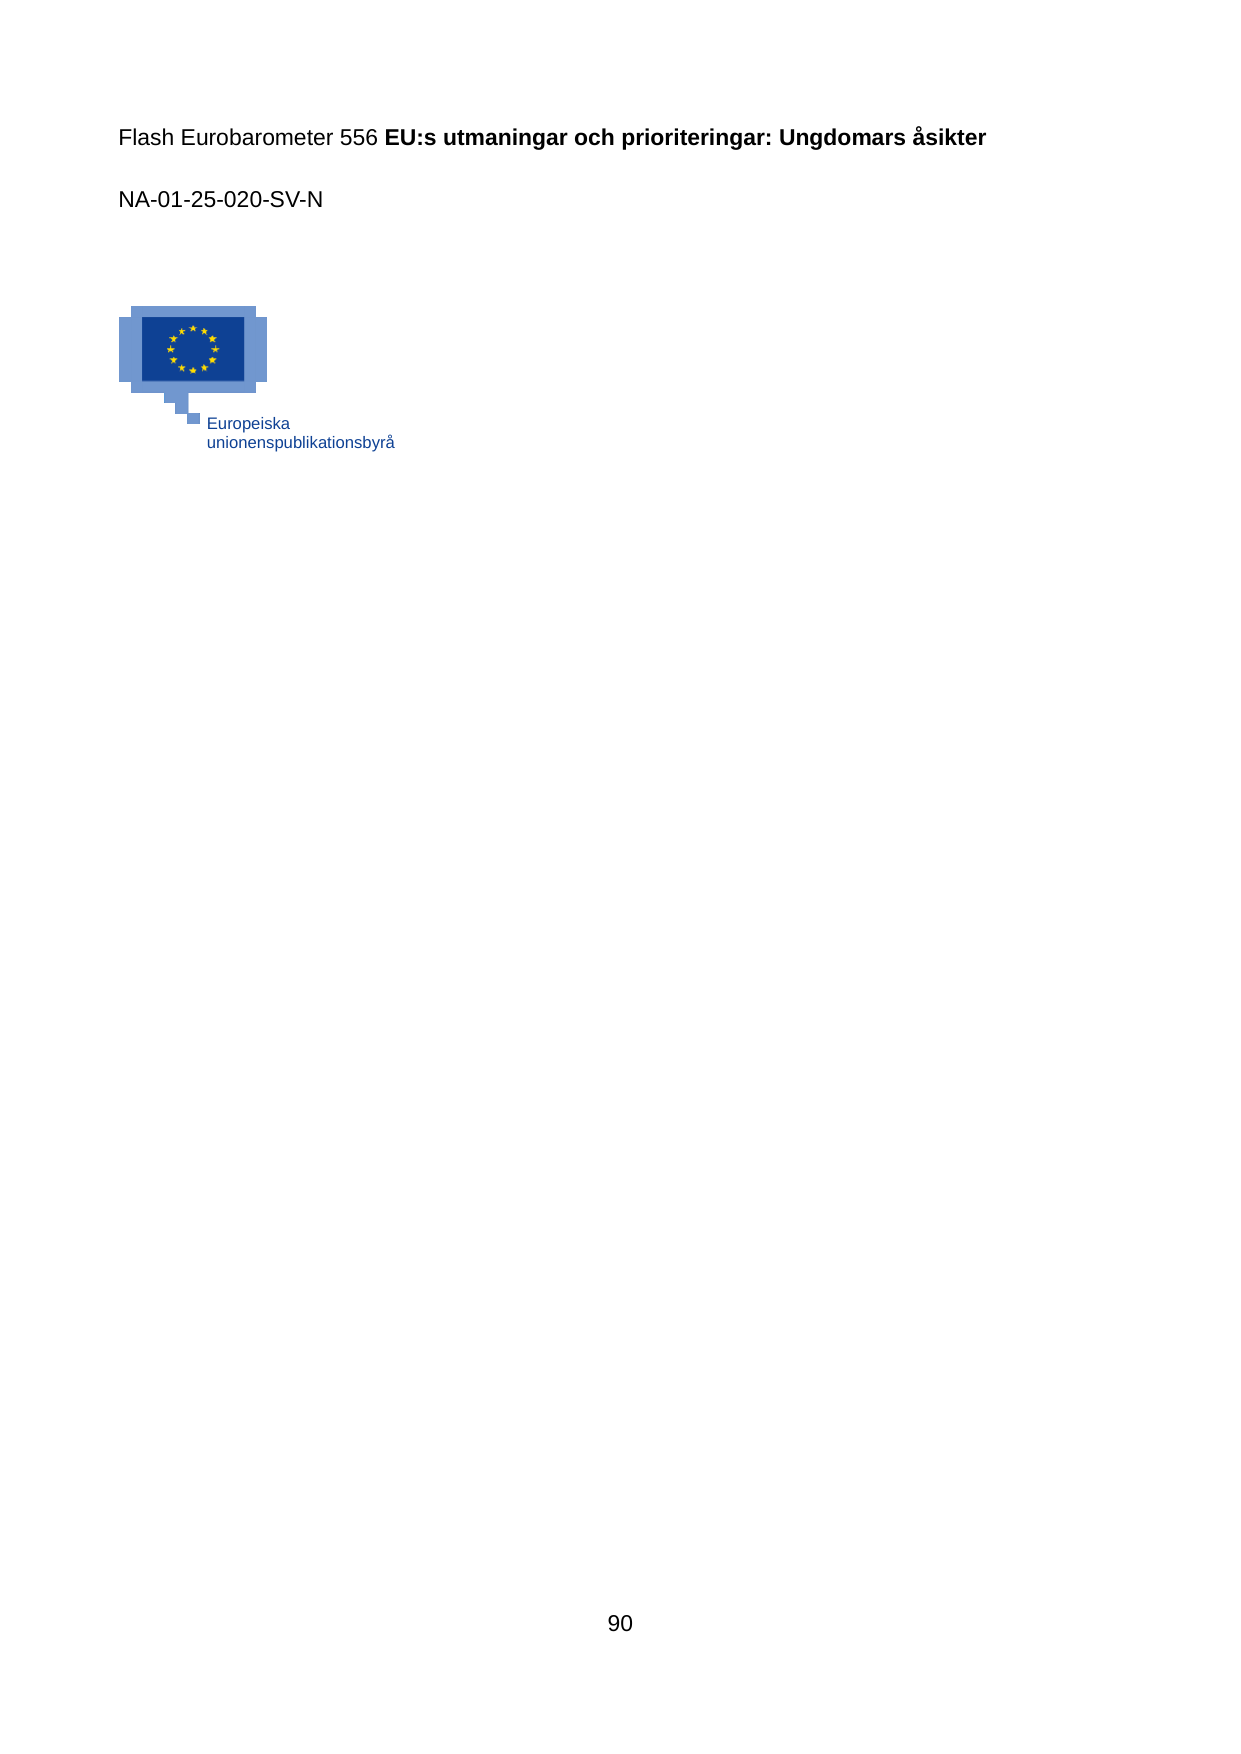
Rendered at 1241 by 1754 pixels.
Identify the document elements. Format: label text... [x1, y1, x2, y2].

picture [118, 306, 273, 424]
text NA-01-25-020-SV-N [118, 186, 1122, 212]
